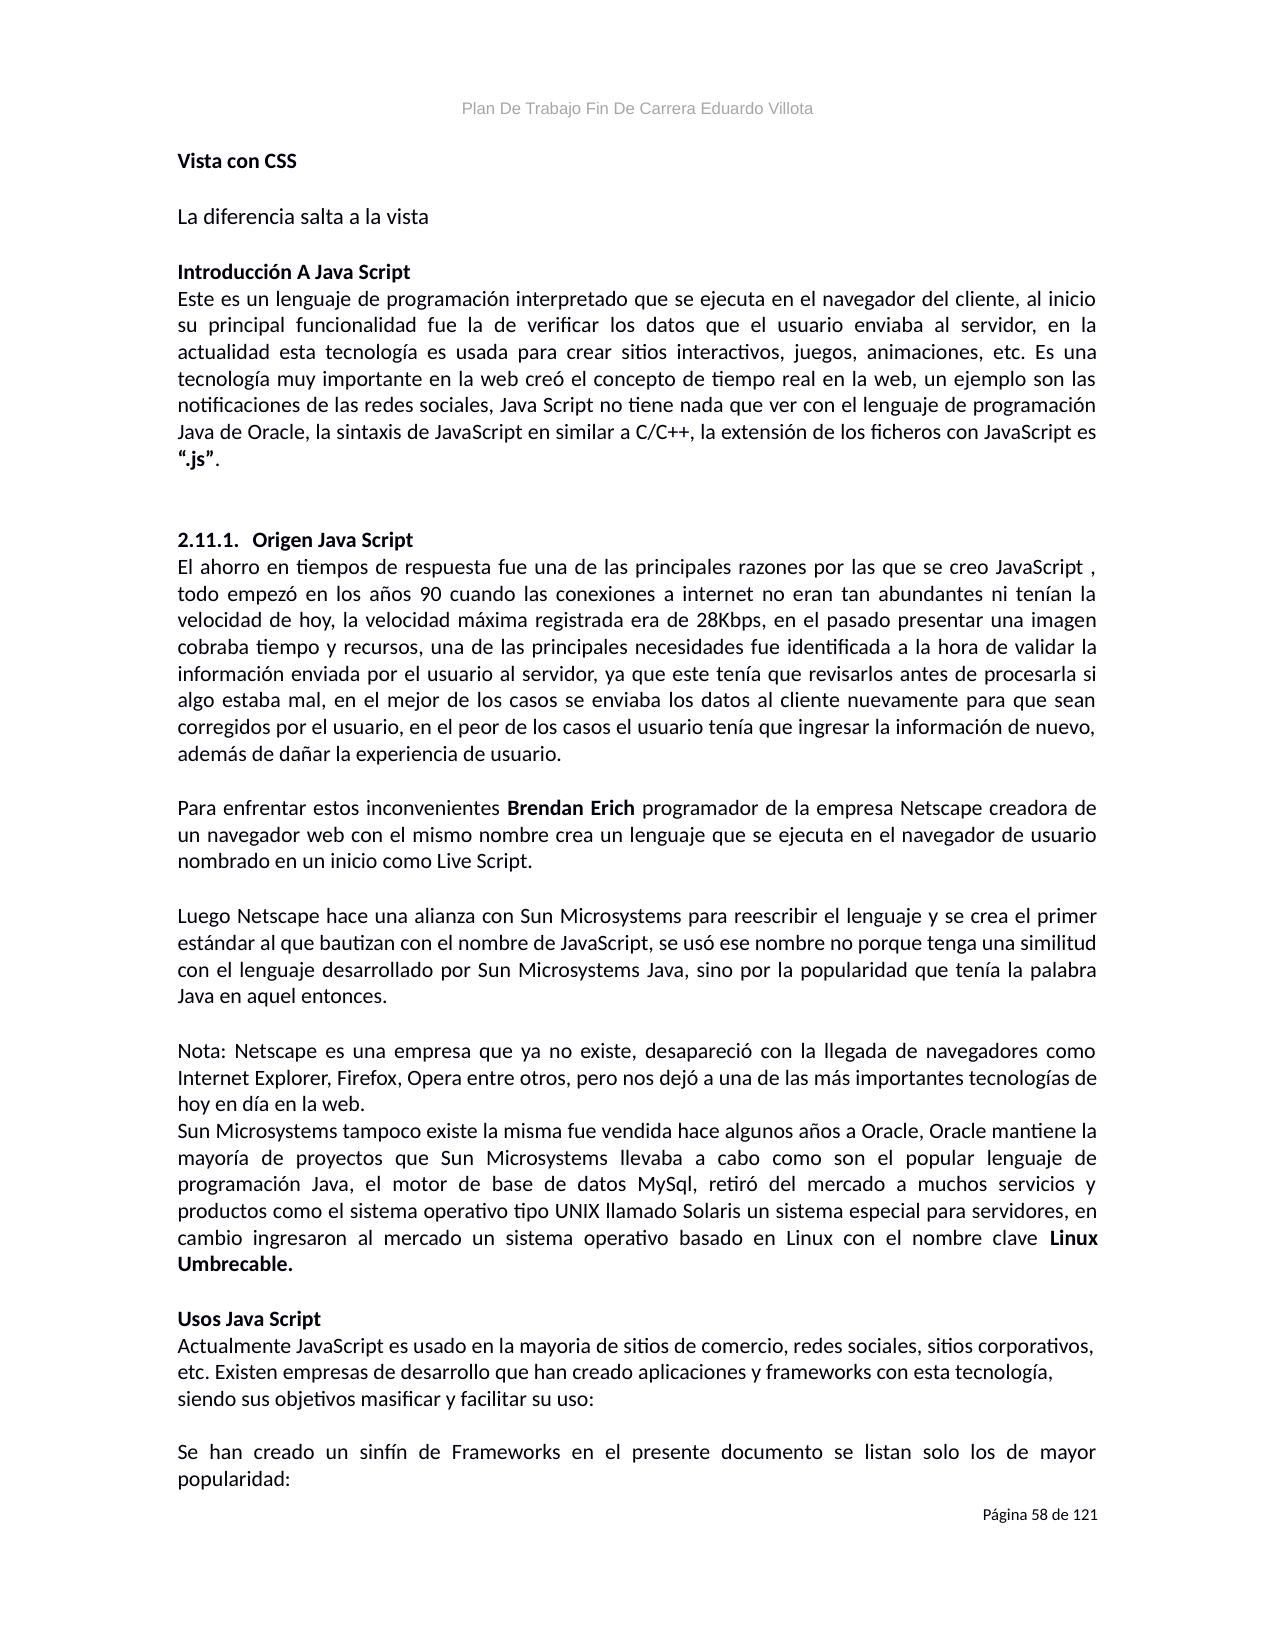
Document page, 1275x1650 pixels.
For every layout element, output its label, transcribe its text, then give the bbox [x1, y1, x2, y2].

text 2.11.1. Origen Java Script [177, 526, 1098, 553]
text Usos Java Script [177, 1305, 1098, 1332]
text Este es un lenguaje de programación interpretado que se ejecuta en el navegador del cliente, al inicio su principal funcionalidad fue la de verificar los datos que el usuario enviaba al servidor, en la actualidad esta tecnología es usada para crear sitios interactivos, juegos, animaciones, etc. Es una tecnología muy importante en la web creó el concepto de tiempo real en la web, un ejemplo son las notificaciones de las redes sociales, Java Script no tiene nada que ver con el lenguaje de programación Java de Oracle, la sintaxis de JavaScript en similar a C/C++, la extensión de los ficheros con JavaScript es “.js”. [177, 285, 1098, 472]
text Sun Microsystems tampoco existe la misma fue vendida hace algunos años a Oracle, Oracle mantiene la mayoría de proyectos que Sun Microsystems llevaba a cabo como son el popular lenguaje de programación Java, el motor de base de datos MySql, retiró del mercado a muchos servicios y productos como el sistema operativo tipo UNIX llamado Solaris un sistema especial para servidores, en cambio ingresaron al mercado un sistema operativo basado en Linux con el nombre clave Linux Umbrecable. [177, 1117, 1098, 1277]
text Introducción A Java Script [177, 258, 1098, 285]
text La diferencia salta a la vista [177, 202, 1098, 230]
text Luego Netscape hace una alianza con Sun Microsystems para reescribir el lenguaje y se crea el primer estándar al que bautizan con el nombre de JavaScript, se usó ese nombre no porque tenga una similitud con el lenguaje desarrollado por Sun Microsystems Java, sino por la popularidad que tenía la palabra Java en aquel entonces. [177, 902, 1098, 1009]
text Para enfrentar estos inconvenientes Brendan Erich programador de la empresa Netscape creadora de un navegador web con el mismo nombre crea un lenguaje que se ejecuta en el navegador de usuario nombrado en un inicio como Live Script. [177, 794, 1098, 874]
text Nota: Netscape es una empresa que ya no existe, desapareció con la llegada de navegadores como Internet Explorer, Firefox, Opera entre otros, pero nos dejó a una de las más importantes tecnologías de hoy en día en la web. [177, 1037, 1098, 1117]
text Actualmente JavaScript es usado en la mayoria de sitios de comercio, redes sociales, sitios corporativos, etc. Existen empresas de desarrollo que han creado aplicaciones y frameworks con esta tecnología, siendo sus objetivos masificar y facilitar su uso: [177, 1332, 1098, 1412]
text Vista con CSS [177, 148, 1098, 174]
text Se han creado un sinfín de Frameworks en el presente documento se listan solo los de mayor popularidad: [177, 1438, 1098, 1492]
text El ahorro en tiempos de respuesta fue una de las principales razones por las que se creo JavaScript , todo empezó en los años 90 cuando las conexiones a internet no eran tan abundantes ni tenían la velocidad de hoy, la velocidad máxima registrada era de 28Kbps, en el pasado presentar una imagen cobraba tiempo y recursos, una de las principales necesidades fue identificada a la hora de validar la información enviada por el usuario al servidor, ya que este tenía que revisarlos antes de procesarla si algo estaba mal, en el mejor de los casos se enviaba los datos al cliente nuevamente para que sean corregidos por el usuario, en el peor de los casos el usuario tenía que ingresar la información de nuevo, además de dañar la experiencia de usuario. [177, 553, 1098, 766]
